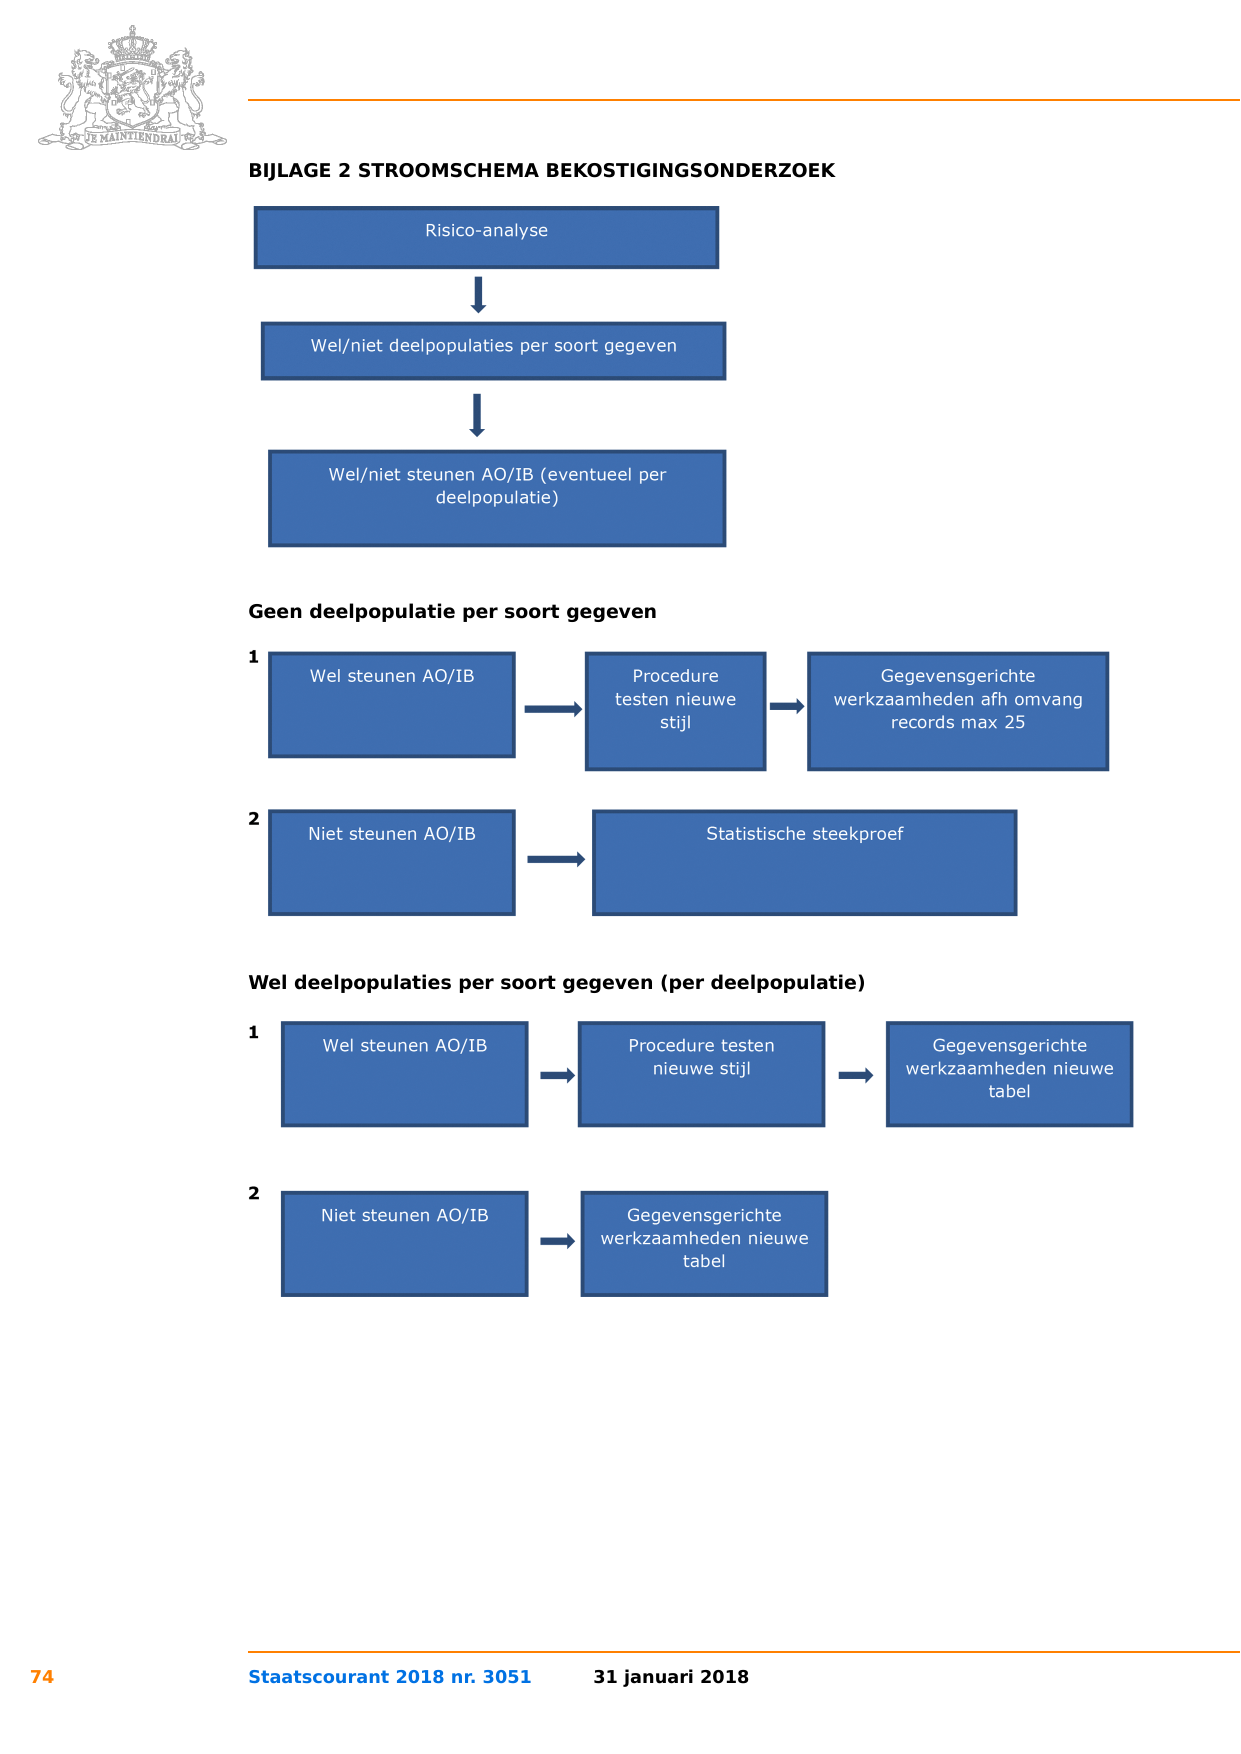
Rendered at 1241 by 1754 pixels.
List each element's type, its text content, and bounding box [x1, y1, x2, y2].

picture [248, 648, 1134, 920]
picture [38, 25, 227, 150]
subtitle Wel deelpopulaties per soort gegeven (per deelpopulatie) [248, 972, 1163, 994]
subtitle BIJLAGE 2 STROOMSCHEMA BEKOSTIGINGSONDERZOEK [248, 160, 1163, 182]
picture [248, 206, 1134, 550]
picture [248, 1018, 1134, 1297]
subtitle Geen deelpopulatie per soort gegeven [248, 601, 1163, 623]
